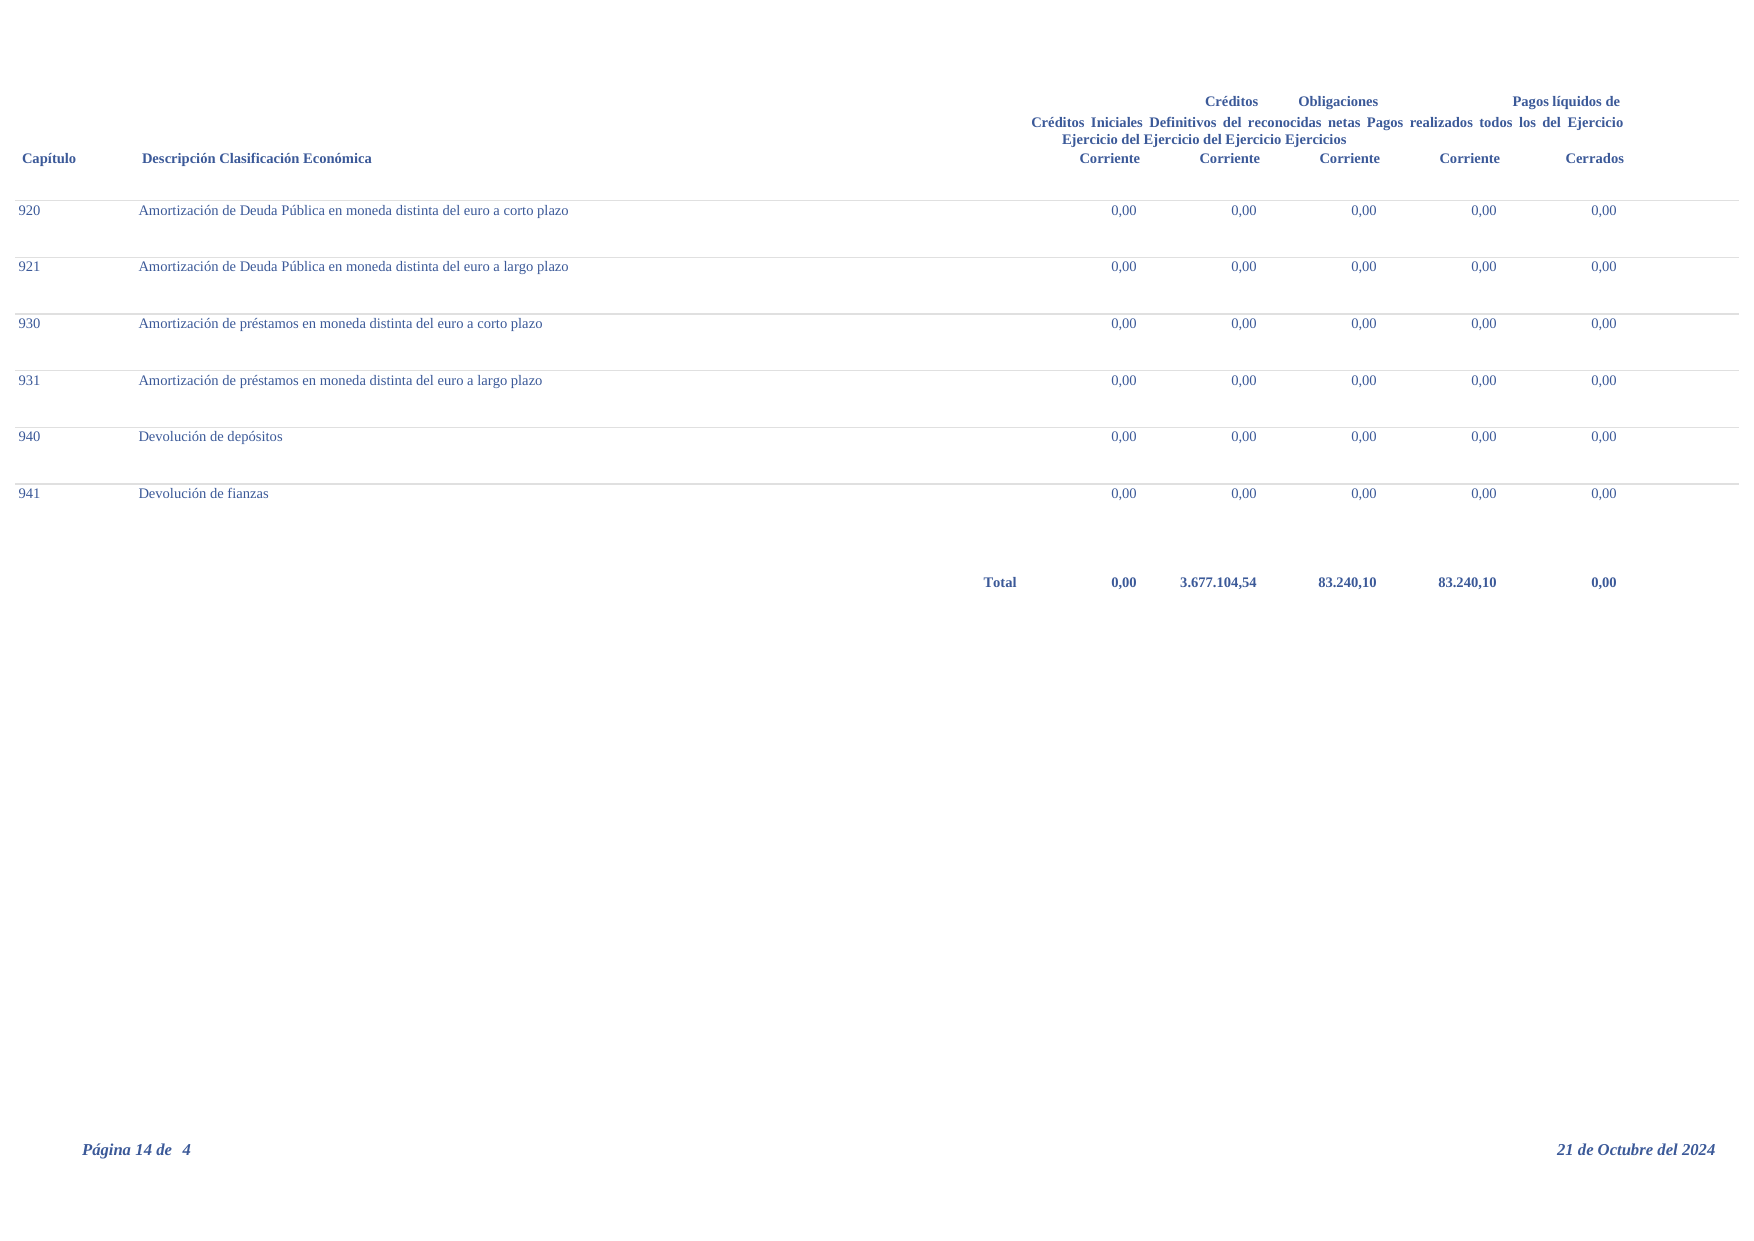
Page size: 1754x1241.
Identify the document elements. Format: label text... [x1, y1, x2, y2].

table_cell 940 [15, 428, 138, 483]
table_cell 0,00 [1180, 428, 1318, 483]
table_cell 0,00 [1180, 201, 1318, 256]
table_cell 0,00 [1318, 485, 1438, 540]
table_cell 941 [15, 485, 138, 540]
table_cell Total [983, 540, 1111, 601]
table_cell 83.240,10 [1438, 540, 1591, 601]
table_cell 0,00 [1111, 485, 1180, 540]
table_cell 0,00 [1438, 315, 1591, 370]
table_cell [983, 315, 1111, 370]
table_cell 0,00 [1180, 485, 1318, 540]
table_cell 0,00 [1438, 371, 1591, 426]
table_cell 0,00 [1111, 315, 1180, 370]
table_cell 83.240,10 [1318, 540, 1438, 601]
table_cell 0,00 [1111, 540, 1180, 601]
table_cell 0,00 [1318, 371, 1438, 426]
table_cell Amortización de Deuda Pública en moneda distinta del euro a corto plazo [138, 201, 983, 256]
table_cell [983, 371, 1111, 426]
table_cell 0,00 [1438, 201, 1591, 256]
table_cell Amortización de Deuda Pública en moneda distinta del euro a largo plazo [138, 258, 983, 313]
table_cell [138, 540, 983, 601]
table_cell 0,00 [1318, 258, 1438, 313]
table_cell [983, 201, 1111, 256]
table_cell 0,00 [1111, 428, 1180, 483]
table_cell 0,00 [1591, 428, 1739, 483]
table_cell 0,00 [1591, 201, 1739, 256]
table_cell Amortización de préstamos en moneda distinta del euro a corto plazo [138, 315, 983, 370]
table_cell Amortización de préstamos en moneda distinta del euro a largo plazo [138, 371, 983, 426]
table_cell 0,00 [1591, 485, 1739, 540]
table_cell 921 [15, 258, 138, 313]
table_cell 0,00 [1438, 485, 1591, 540]
table_cell 920 [15, 201, 138, 256]
table_cell 931 [15, 371, 138, 426]
table_cell 0,00 [1318, 315, 1438, 370]
table_cell 0,00 [1438, 428, 1591, 483]
table_cell 0,00 [1591, 315, 1739, 370]
table_cell 0,00 [1111, 371, 1180, 426]
table_cell 0,00 [1591, 371, 1739, 426]
table_cell 3.677.104,54 [1180, 540, 1318, 601]
table_cell 0,00 [1318, 201, 1438, 256]
table_cell 0,00 [1111, 258, 1180, 313]
table_cell Devolución de fianzas [138, 485, 983, 540]
table_cell 0,00 [1591, 258, 1739, 313]
table_cell [983, 428, 1111, 483]
table_cell [983, 485, 1111, 540]
table_cell 0,00 [1180, 258, 1318, 313]
table_cell 0,00 [1180, 371, 1318, 426]
table_cell 0,00 [1591, 540, 1739, 601]
table_cell 930 [15, 315, 138, 370]
table_cell [983, 258, 1111, 313]
table_cell [15, 540, 138, 601]
table_cell Devolución de depósitos [138, 428, 983, 483]
table_cell 0,00 [1180, 315, 1318, 370]
table_cell 0,00 [1438, 258, 1591, 313]
table_cell 0,00 [1318, 428, 1438, 483]
table_cell 0,00 [1111, 201, 1180, 256]
